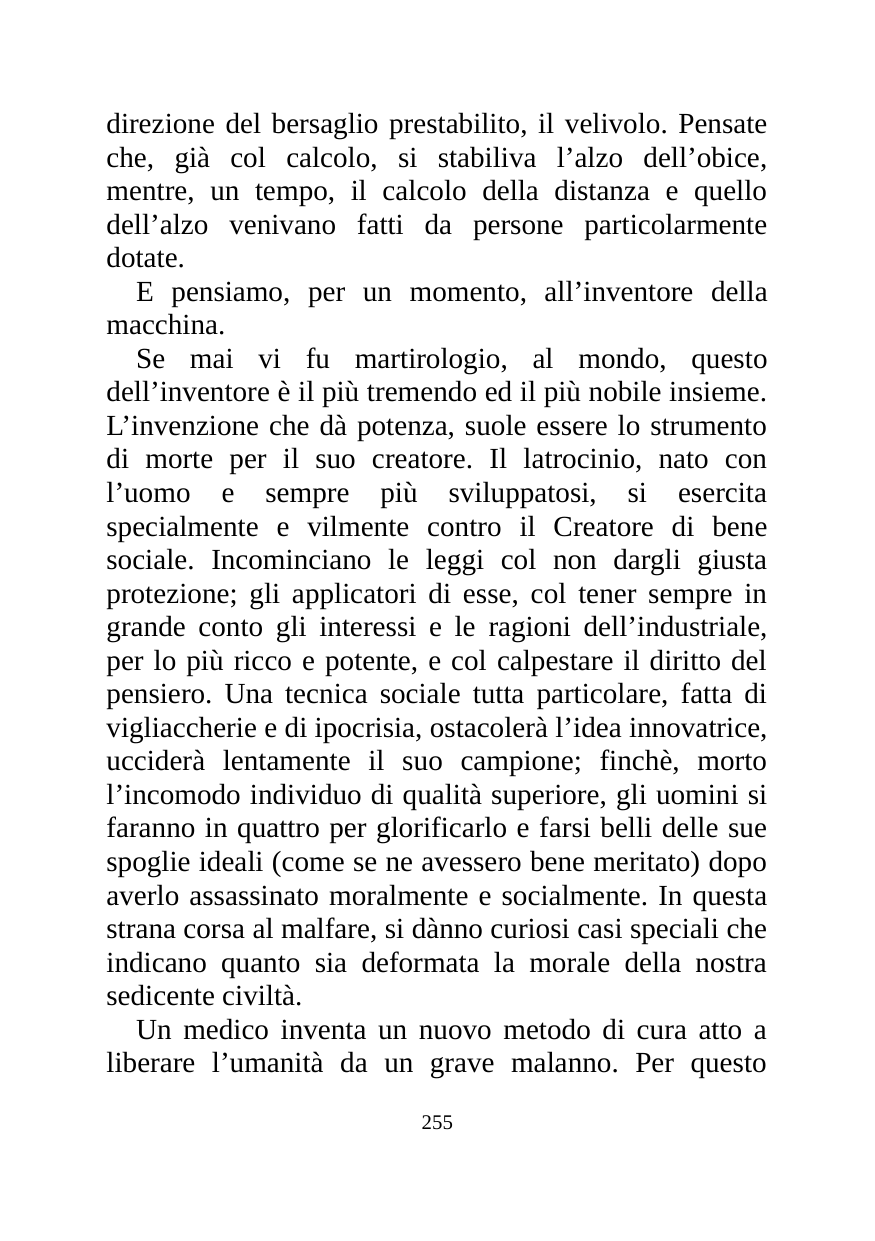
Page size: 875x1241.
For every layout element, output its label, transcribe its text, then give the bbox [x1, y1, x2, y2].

text E pensiamo, per un momento, all’inventore della macchina. [106, 274, 768, 341]
text Un medico inventa un nuovo metodo di cura atto a liberare l’umanità da un grave malanno. Per questo [106, 1012, 768, 1079]
text direzione del bersaglio prestabilito, il velivolo. Pensate che, già col calcolo, si stabiliva l’alzo dell’obice, mentre, un tempo, il calcolo della distanza e quello dell’alzo venivano fatti da persone particolarmente dotate. [106, 106, 768, 274]
text Se mai vi fu martirologio, al mondo, questo dell’inventore è il più tremendo ed il più nobile insieme. L’invenzione che dà potenza, suole essere lo strumento di morte per il suo creatore. Il latrocinio, nato con l’uomo e sempre più sviluppatosi, si esercita specialmente e vilmente contro il Creatore di bene sociale. Incominciano le leggi col non dargli giusta protezione; gli applicatori di esse, col tener sempre in grande conto gli interessi e le ragioni dell’industriale, per lo più ricco e potente, e col calpestare il diritto del pensiero. Una tecnica sociale tutta particolare, fatta di vigliaccherie e di ipocrisia, ostacolerà l’idea innovatrice, ucciderà lentamente il suo campione; finchè, morto l’incomodo individuo di qualità superiore, gli uomini si faranno in quattro per glorificarlo e farsi belli delle sue spoglie ideali (come se ne avessero bene meritato) dopo averlo assassinato moralmente e socialmente. In questa strana corsa al malfare, si dànno curiosi casi speciali che indicano quanto sia deformata la morale della nostra sedicente civiltà. [106, 341, 768, 1012]
